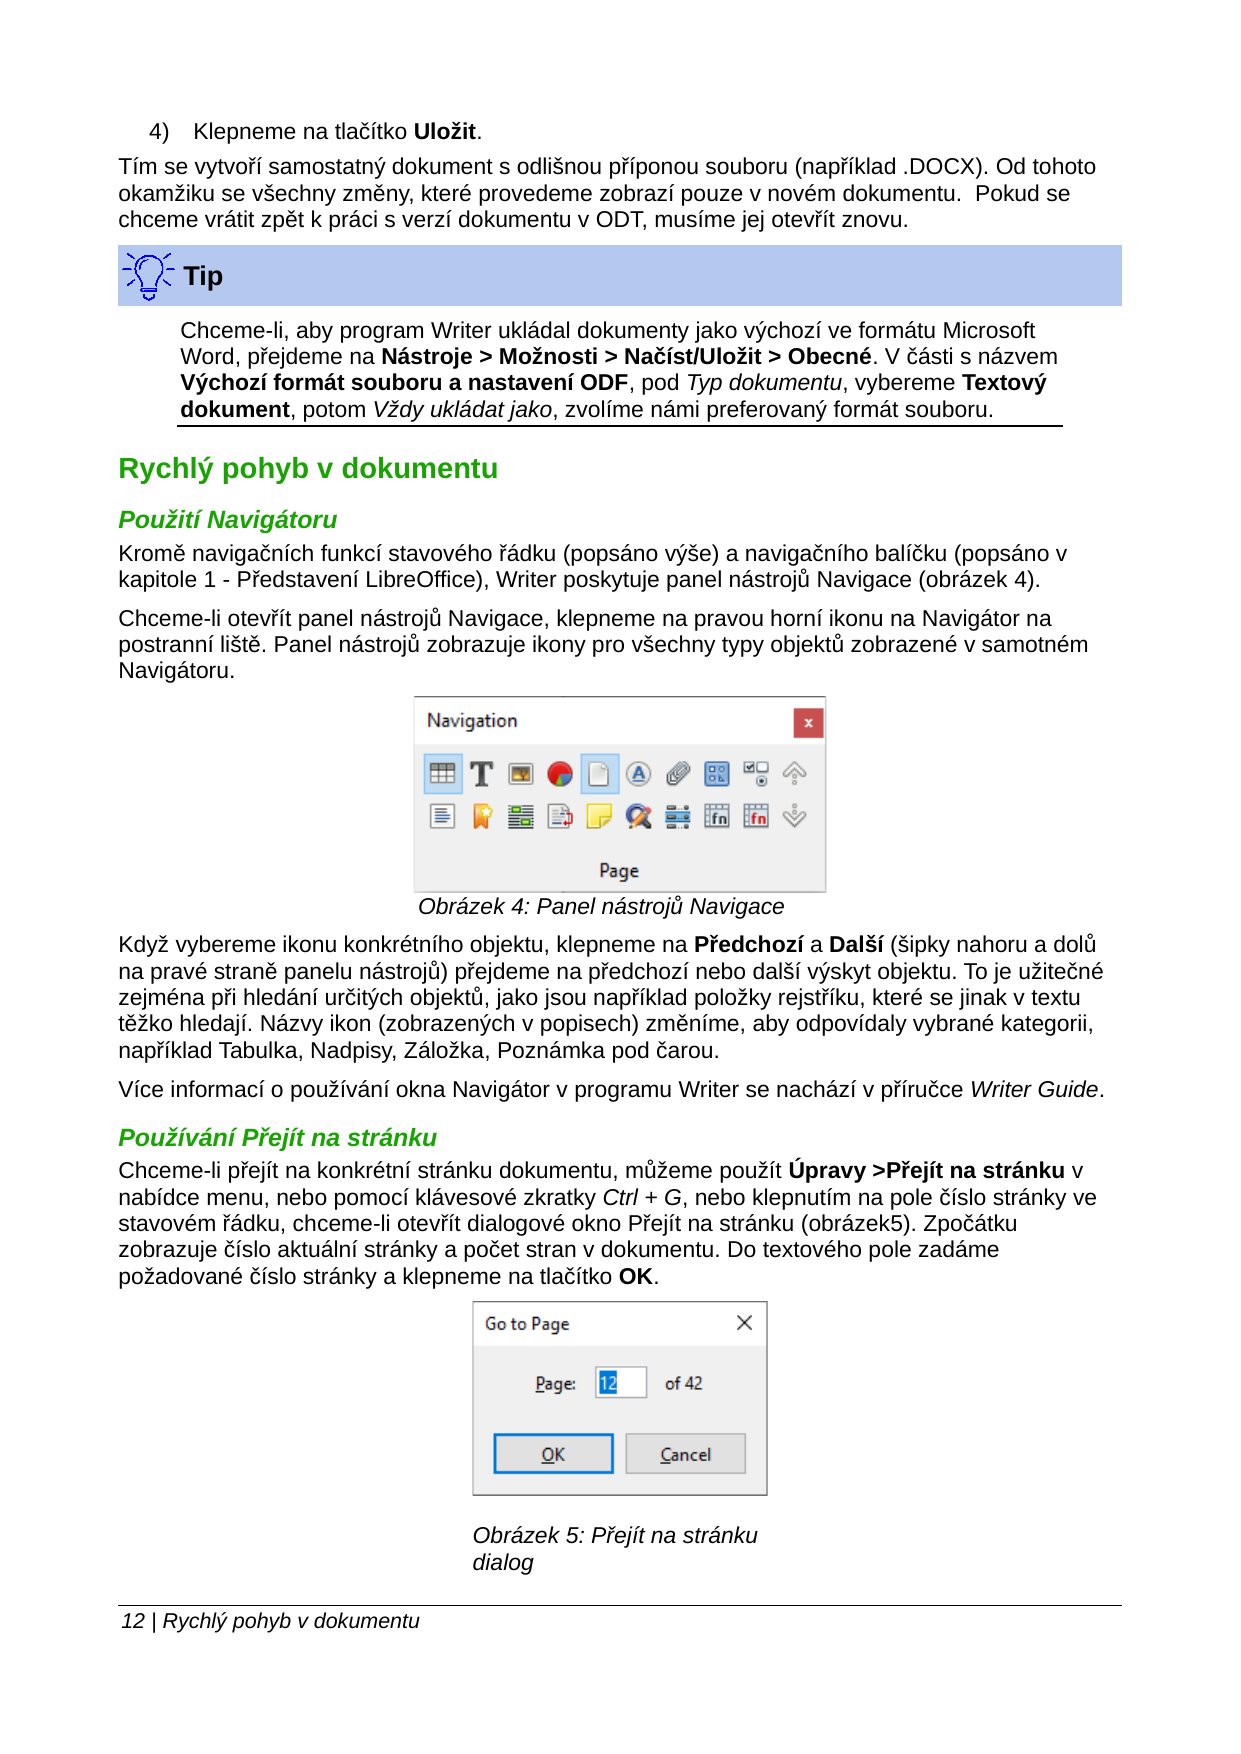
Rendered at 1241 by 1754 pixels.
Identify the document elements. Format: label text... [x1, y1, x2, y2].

text Více informací o používání okna Navigátor v programu Writer se nachází v příručce Writer Guide. [118, 1076, 1122, 1102]
text Chceme-li, aby program Writer ukládal dokumenty jako výchozí ve formátu Microsoft Word, přejdeme na Nástroje > Možnosti > Načíst/Uložit > Obecné. V části s názvem Výchozí formát souboru a nastavení ODF, pod Typ dokumentu, vybereme Textový dokument, potom Vždy ukládat jako, zvolíme námi preferovaný formát souboru. [177, 313, 1063, 425]
text Když vybereme ikonu konkrétního objektu, klepneme na Předchozí a Další (šipky nahoru a dolů na pravé straně panelu nástrojů) přejdeme na předchozí nebo další výskyt objektu. To je užitečné zejména při hledání určitých objektů, jako jsou například položky rejstříku, které se jinak v textu těžko hledají. Názvy ikon (zobrazených v popisech) změníme, aby odpovídaly vybrané kategorii, například Tabulka, Nadpisy, Záložka, Poznámka pod čarou. [118, 931, 1122, 1063]
text Obrázek 4: Panel nástrojů Navigace [418, 893, 822, 919]
text Kromě navigačních funkcí stavového řádku (popsáno výše) a navigačního balíčku (popsáno v kapitole 1 - Představení LibreOffice), Writer poskytuje panel nástrojů Navigace (obrázek 4). [118, 539, 1122, 592]
picture [413, 696, 827, 893]
text Chceme-li otevřít panel nástrojů Navigace, klepneme na pravou horní ikonu na Navigátor na postranní liště. Panel nástrojů zobrazuje ikony pro všechny typy objektů zobrazené v samotném Navigátoru. [118, 605, 1122, 684]
subtitle Používání Přejít na stránku [118, 1123, 1122, 1151]
text Tím se vytvoří samostatný dokument s odlišnou příponou souboru (například .DOCX). Od tohoto okamžiku se všechny změny, které provedeme zobrazí pouze v novém dokumentu. Pokud se chceme vrátit zpět k práci s verzí dokumentu v ODT, musíme jej otevřít znovu. [118, 153, 1122, 232]
picture [119, 245, 179, 305]
text Chceme-li přejít na konkrétní stránku dokumentu, můžeme použít Úpravy >Přejít na stránku v nabídce menu, nebo pomocí klávesové zkratky Ctrl + G, nebo klepnutím na pole číslo stránky ve stavovém řádku, chceme-li otevřít dialogové okno Přejít na stránku (obrázek5). Zpočátku zobrazuje číslo aktuální stránky a počet stran v dokumentu. Do textového pole zadáme požadované číslo stránky a klepneme na tlačítko OK. [118, 1157, 1122, 1289]
picture [472, 1301, 768, 1496]
subtitle Rychlý pohyb v dokumentu [118, 451, 1122, 484]
subtitle Použití Navigátoru [118, 505, 1122, 534]
subtitle Tip [118, 245, 1122, 306]
list Klepneme na tlačítko Uložit. [169, 118, 1122, 144]
text Obrázek 5: Přejít na stránku dialog [472, 1496, 768, 1575]
